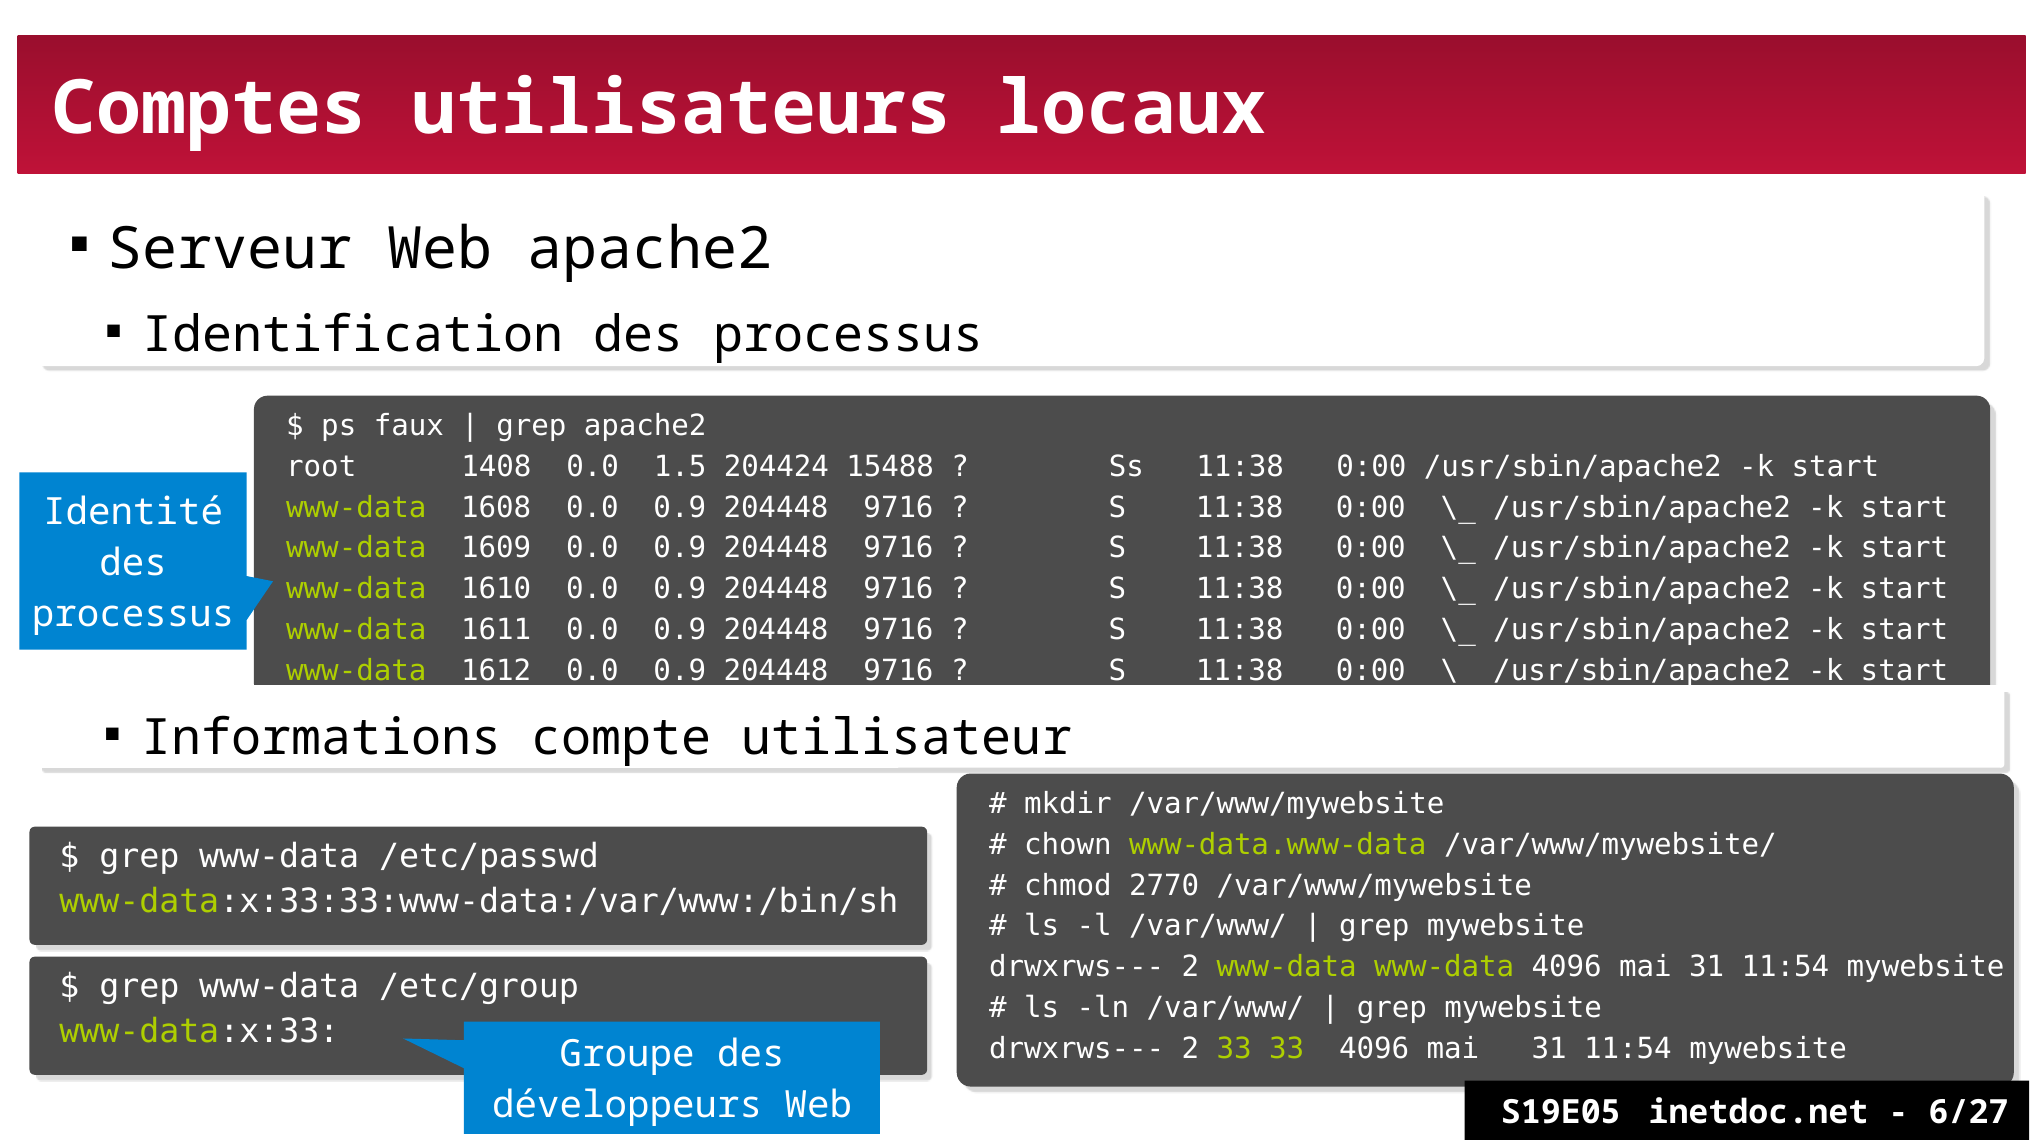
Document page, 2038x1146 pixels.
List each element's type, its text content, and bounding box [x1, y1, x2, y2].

text_box Identité des processus [19, 472, 274, 650]
text_box Informations compte utilisateur [35, 685, 2005, 768]
text_box $ grep www-data /etc/passwd www-data:x:33:33:www-data:/var/www:/bin/sh [29, 826, 928, 945]
text_box Groupe des développeurs Web [403, 1021, 880, 1134]
text_box $ ps faux | grep apache2 root 1408 0.0 1.5 204424 15488 ? Ss 11:38 0:00 /usr/sbin/apache2 -k start www-data 1608 0.0 0.9 204448 9716 ? S 11:38 0:00 \_ /usr/sbin/apache2 -k start www-data 1609 0.0 0.9 204448 9716 ? S 11:38 0:00 \_ /usr/sbin/apache2 -k start www-data 1610 0.0 0.9 204448 9716 ? S 11:38 0:00 \_ /usr/sbin/apache2 -k start www-data 1611 0.0 0.9 204448 9716 ? S 11:38 0:00 \_ /usr/sbin/apache2 -k start www-data 1612 0.0 0.9 204448 9716 ? S 11:38 0:00 \_ /usr/sbin/apache2 -k start [253, 395, 1991, 685]
text_box S19E05 inetdoc.net - <numéro>/27 [1464, 1080, 2030, 1140]
text_box Serveur Web apache2 Identification des processus [35, 188, 1985, 367]
text_box # mkdir /var/www/mywebsite # chown www-data.www-data /var/www/mywebsite/ # chmod 2770 /var/www/mywebsite # ls -l /var/www/ | grep mywebsite drwxrws--- 2 www-data www-data 4096 mai 31 11:54 mywebsite # ls -ln /var/www/ | grep mywebsite drwxrws--- 2 33 33 4096 mai 31 11:54 mywebsite [956, 773, 2014, 1087]
text_box $ grep www-data /etc/group www-data:x:33: [29, 956, 928, 1075]
text_box Comptes utilisateurs locaux [17, 35, 2026, 174]
